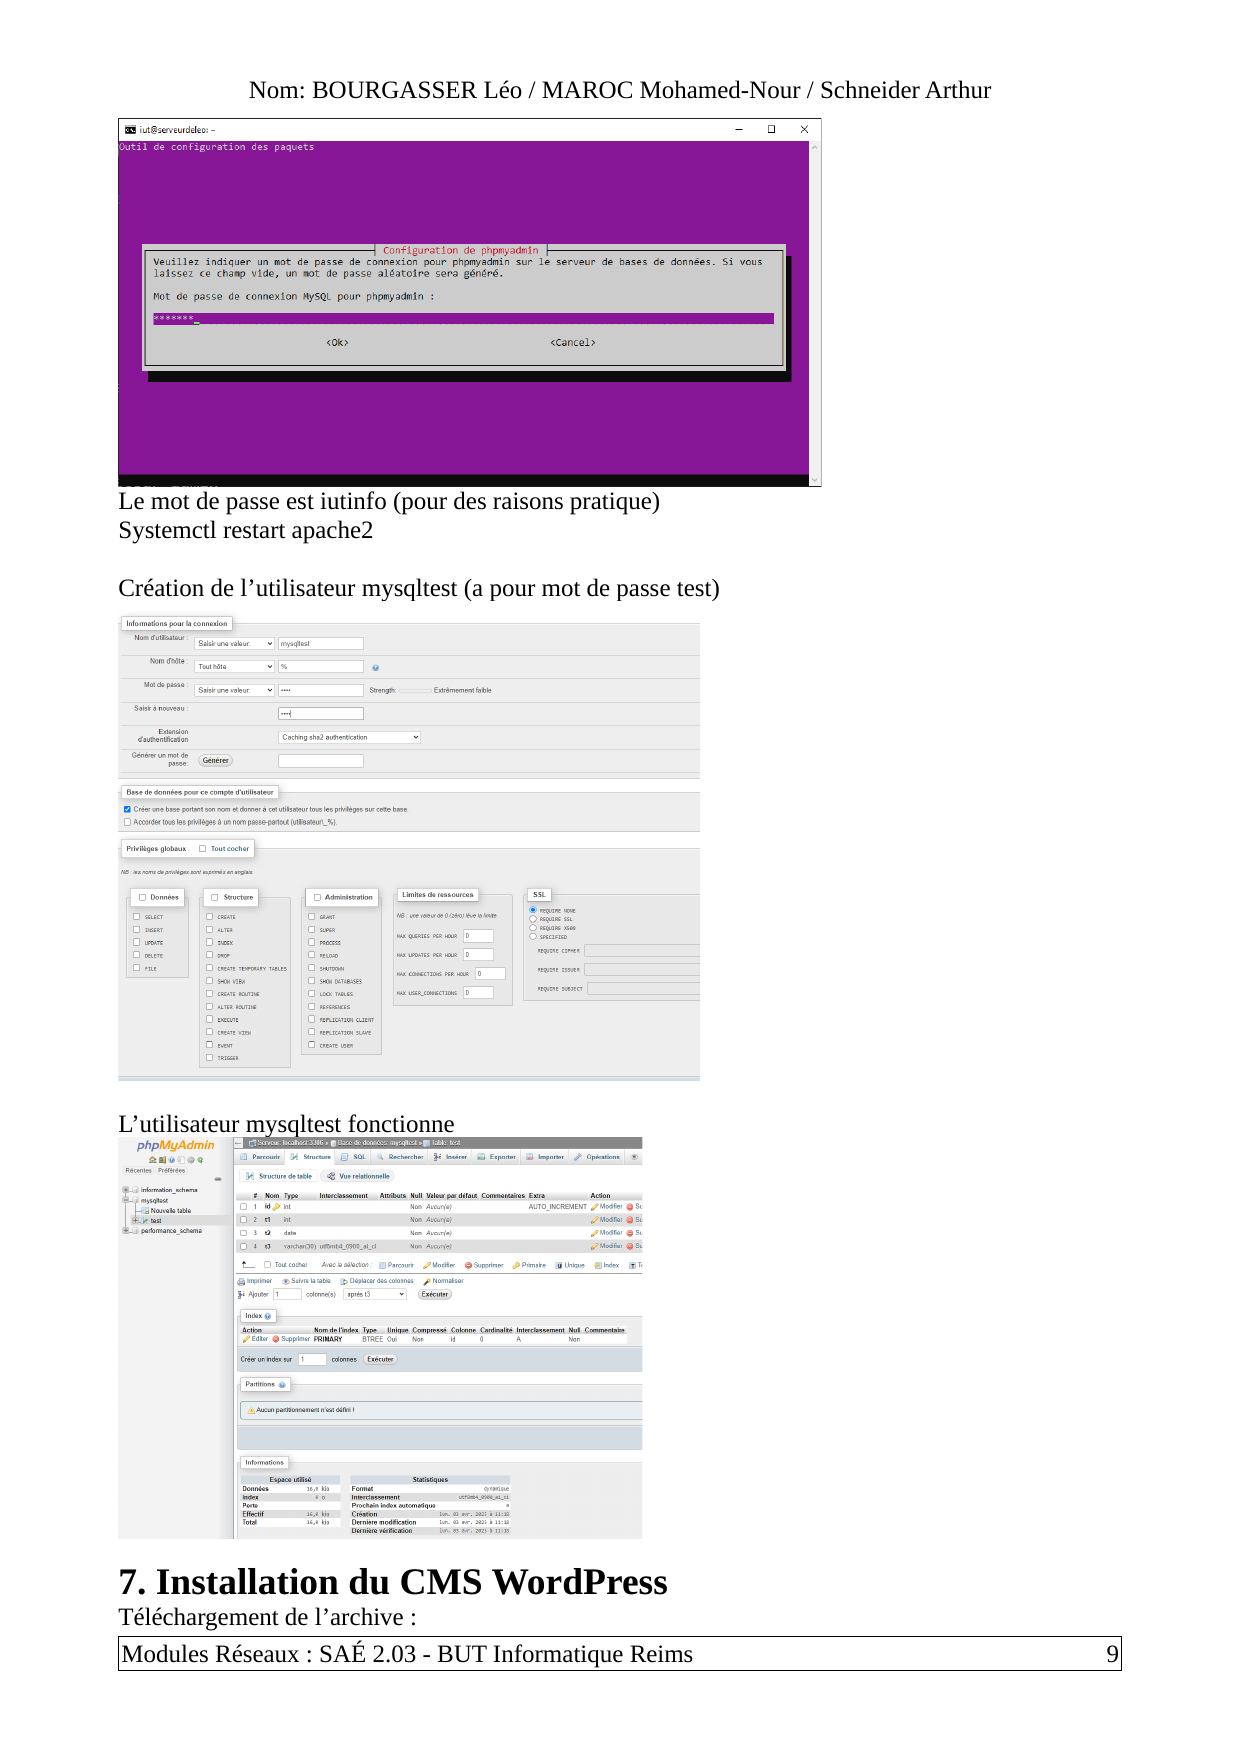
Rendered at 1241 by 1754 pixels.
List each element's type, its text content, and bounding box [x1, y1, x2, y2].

text Téléchargement de l’archive : [118, 1602, 1122, 1631]
text Création de l’utilisateur mysqltest (a pour mot de passe test) [118, 573, 1122, 601]
text L’utilisateur mysqltest fonctionne [118, 1109, 1122, 1138]
text Le mot de passe est iutinfo (pour des raisons pratique) [118, 486, 1122, 515]
text Systemctl restart apache2 [118, 515, 1122, 544]
subtitle 7. Installation du CMS WordPress [118, 1559, 1122, 1602]
